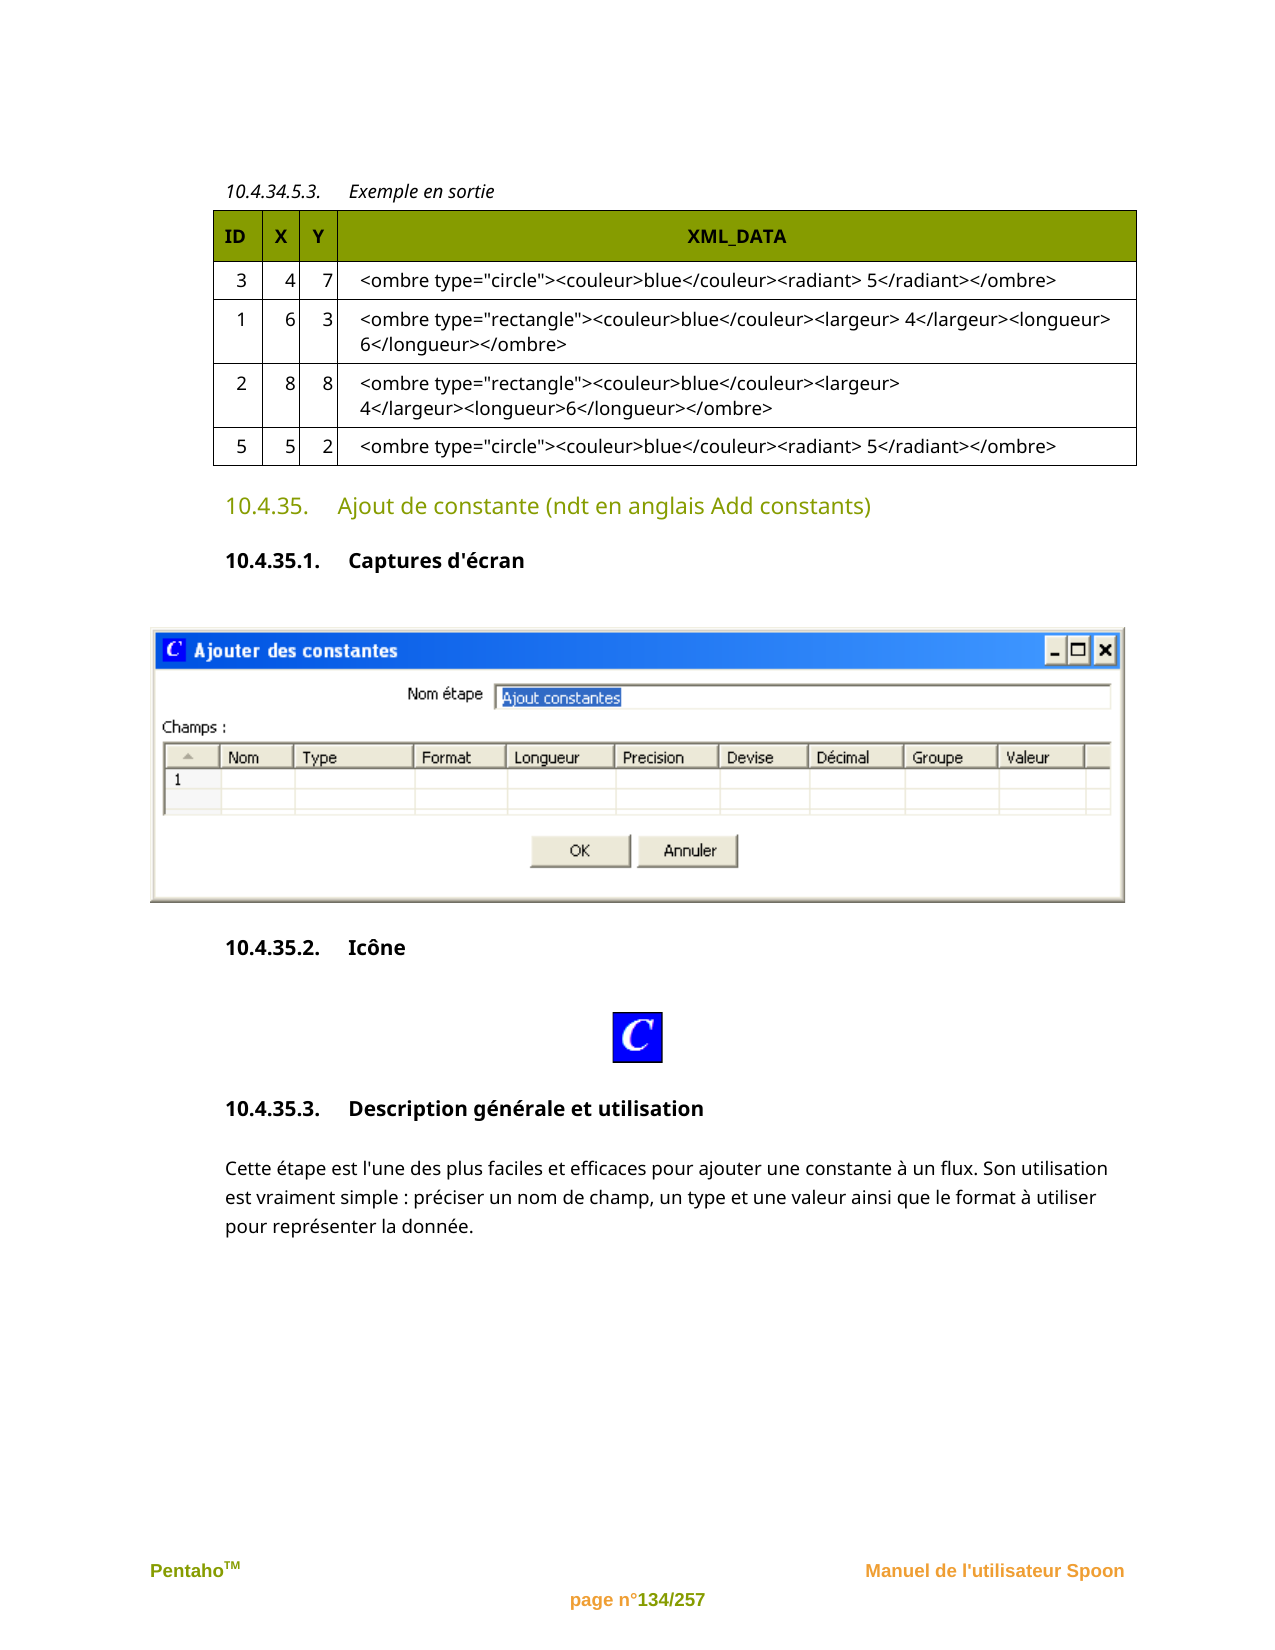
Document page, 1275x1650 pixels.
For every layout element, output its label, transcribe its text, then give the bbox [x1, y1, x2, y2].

table_cell <ombre type="circle"><couleur>blue</couleur><radiant> 5</radiant></ombre> [338, 262, 1136, 299]
table_cell 5 [214, 428, 262, 465]
text Cette étape est l'une des plus faciles et efficaces pour ajouter une constante à un flux. Son utilisation est vraiment simple : préciser un nom de champ, un type et une valeur ainsi que le format à utiliser pour représenter la donnée. [225, 1152, 1125, 1239]
table_header X [263, 211, 299, 261]
picture [150, 627, 1125, 903]
table_header XML_DATA [338, 211, 1136, 261]
table_cell 2 [214, 364, 262, 427]
table_cell 3 [300, 300, 337, 363]
picture [612, 1012, 663, 1063]
subtitle Exemple en sortie [225, 175, 1125, 204]
table_cell 6 [263, 300, 299, 363]
table_cell 7 [300, 262, 337, 299]
table_header ID [214, 211, 262, 261]
table_cell <ombre type="rectangle"><couleur>blue</couleur><largeur> 4</largeur><longueur>6</longueur></ombre> [338, 364, 1136, 427]
table_cell 8 [263, 364, 299, 427]
table_cell 1 [214, 300, 262, 363]
table_cell <ombre type="circle"><couleur>blue</couleur><radiant> 5</radiant></ombre> [338, 428, 1136, 465]
table_cell <ombre type="rectangle"><couleur>blue</couleur><largeur> 4</largeur><longueur> 6</longueur></ombre> [338, 300, 1136, 363]
table_cell 8 [300, 364, 337, 427]
table_cell 3 [214, 262, 262, 299]
table_cell 2 [300, 428, 337, 465]
subtitle Ajout de constante (ndt en anglais Add constants) [225, 491, 1125, 521]
subtitle [225, 600, 1125, 627]
table_cell 5 [263, 428, 299, 465]
subtitle Captures d'écran [225, 546, 1125, 575]
subtitle Description générale et utilisation [225, 1095, 1125, 1123]
table_cell 4 [263, 262, 299, 299]
subtitle Icône [225, 903, 1125, 961]
table_header Y [300, 211, 337, 261]
